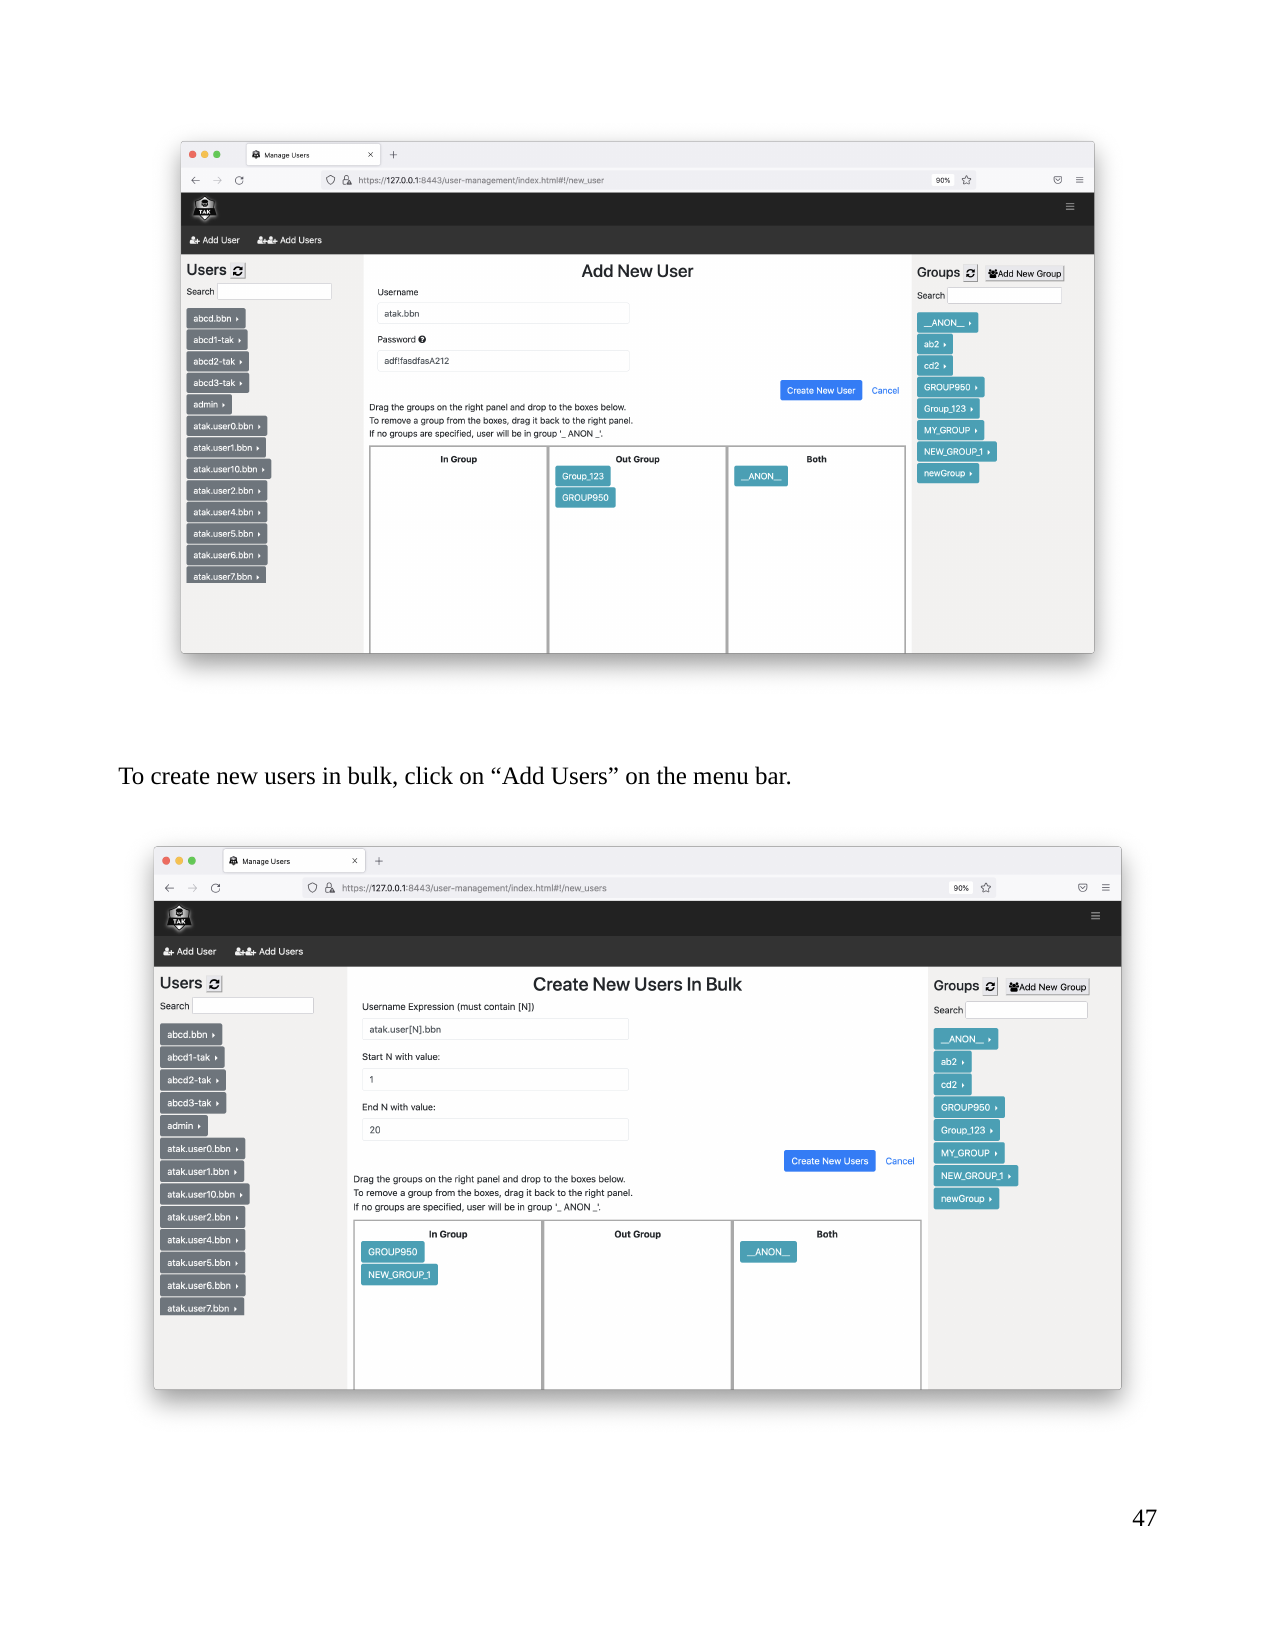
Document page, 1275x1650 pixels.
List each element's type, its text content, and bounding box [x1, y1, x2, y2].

picture [118, 822, 1157, 1437]
picture [147, 118, 1128, 698]
text To create new users in bulk, click on “Add Users” on the menu bar. [118, 761, 1157, 790]
